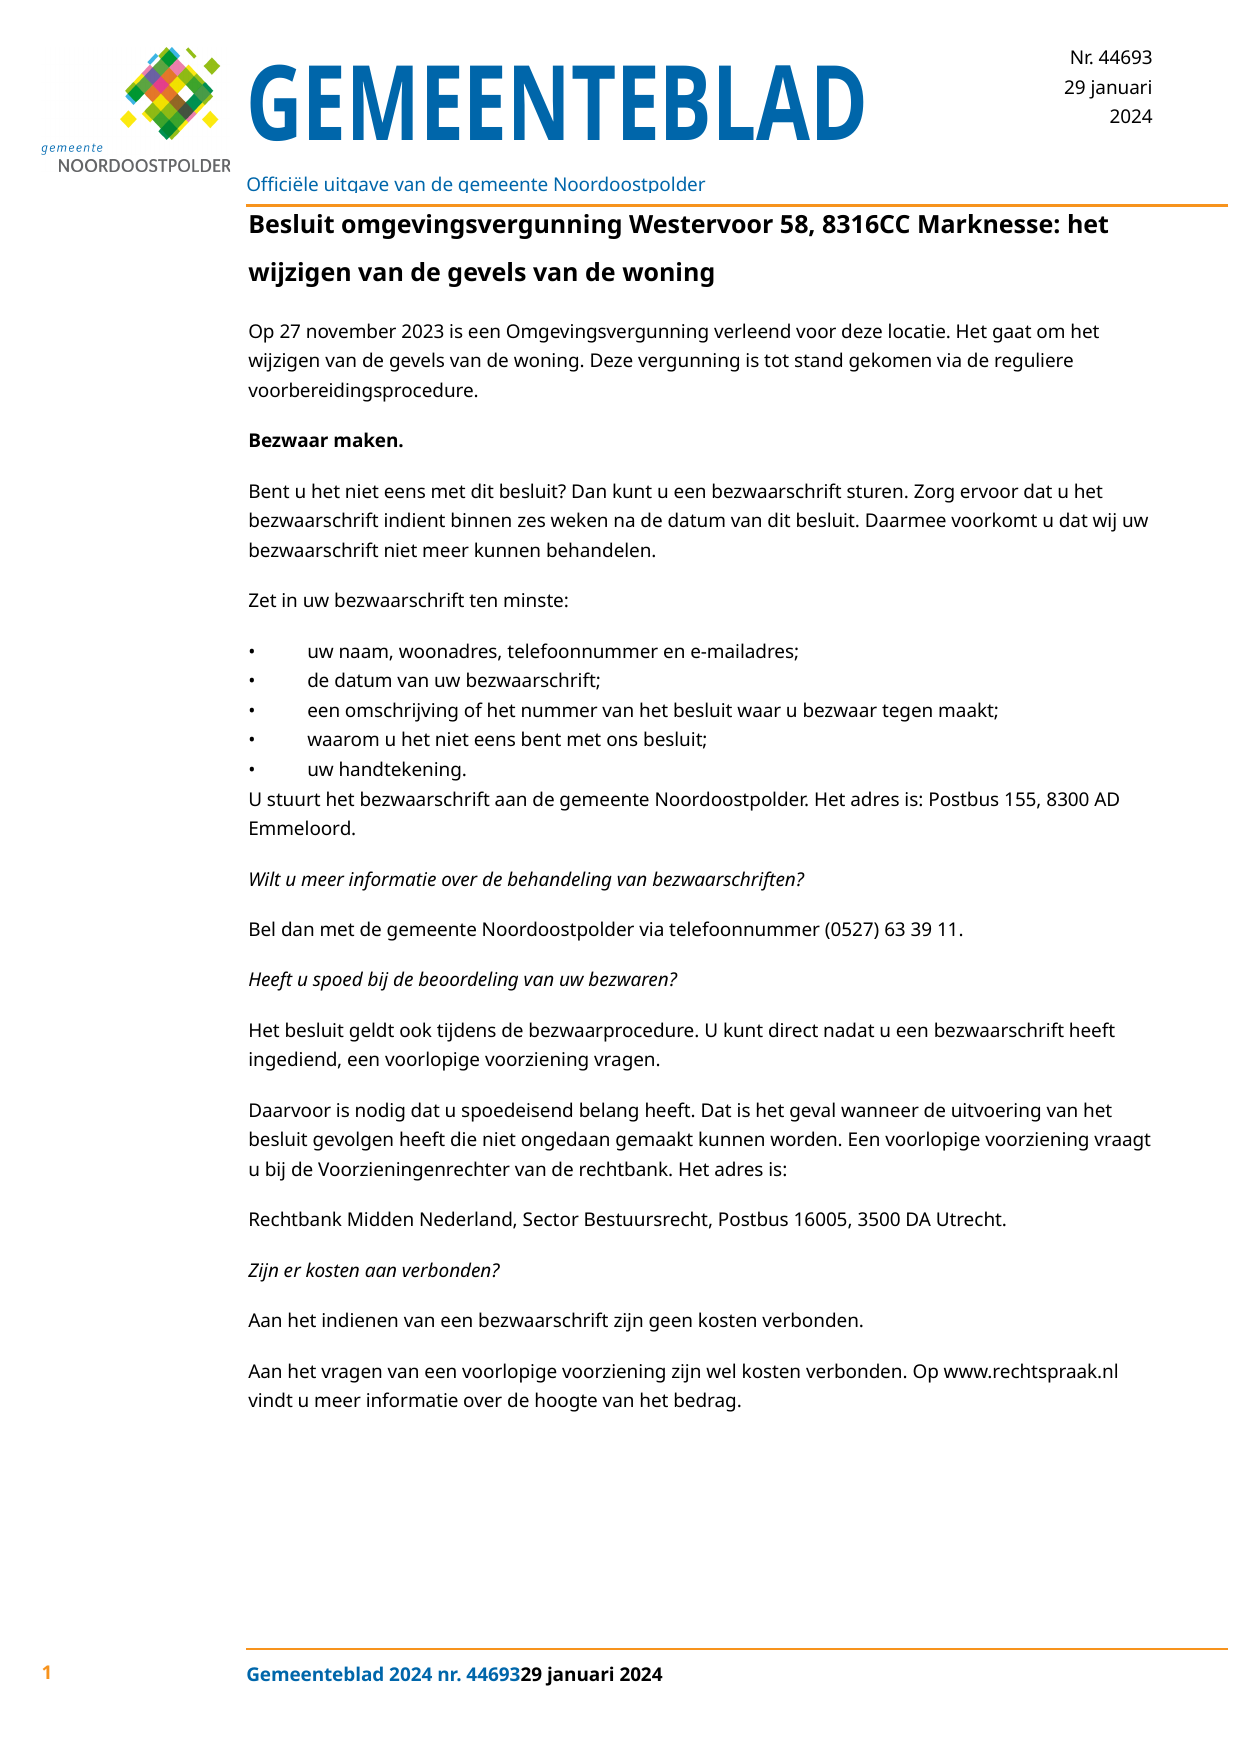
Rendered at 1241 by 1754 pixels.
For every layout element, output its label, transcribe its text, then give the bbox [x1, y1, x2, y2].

text Daarvoor is nodig dat u spoedeisend belang heeft. Dat is het geval wanneer de uitvoering van het besluit gevolgen heeft die niet ongedaan gemaakt kunnen worden. Een voorlopige voorziening vraagt u bij de Voorzieningenrechter van de rechtbank. Het adres is: [248, 1097, 1152, 1182]
picture [41, 47, 231, 172]
text Wilt u meer informatie over de behandeling van bezwaarschriften? [248, 866, 1152, 892]
text Zijn er kosten aan verbonden? [248, 1257, 1152, 1283]
text Aan het vragen van een voorlopige voorziening zijn wel kosten verbonden. Op www.rechtspraak.nl vindt u meer informatie over de hoogte van het bedrag. [248, 1358, 1152, 1413]
text Bel dan met de gemeente Noordoostpolder via telefoonnummer (0527) 63 39 11. [248, 916, 1152, 942]
text Rechtbank Midden Nederland, Sector Bestuursrecht, Postbus 16005, 3500 DA Utrecht. [248, 1207, 1152, 1232]
text Aan het indienen van een bezwaarschrift zijn geen kosten verbonden. [248, 1307, 1152, 1333]
text Besluit omgevingsvergunning Westervoor 58, 8316CC Marknesse: het wijzigen van de gevels van de woning [248, 207, 1152, 288]
list een omschrijving of het nummer van het besluit waar u bezwaar tegen maakt; [248, 697, 1152, 723]
text Zet in uw bezwaarschrift ten minste: [248, 587, 1152, 613]
list de datum van uw bezwaarschrift; [248, 667, 1152, 693]
text Het besluit geldt ook tijdens de bezwaarprocedure. U kunt direct nadat u een bezwaarschrift heeft ingediend, een voorlopige voorziening vragen. [248, 1017, 1152, 1072]
text Bent u het niet eens met dit besluit? Dan kunt u een bezwaarschrift sturen. Zorg ervoor dat u het bezwaarschrift indient binnen zes weken na de datum van dit besluit. Daarmee voorkomt u dat wij uw bezwaarschrift niet meer kunnen behandelen. [248, 478, 1152, 563]
list waarom u het niet eens bent met ons besluit; [248, 727, 1152, 752]
list uw naam, woonadres, telefoonnummer en e-mailadres; [248, 638, 1152, 664]
text Heeft u spoed bij de beoordeling van uw bezwaren? [248, 967, 1152, 992]
text Bezwaar maken. [248, 427, 1152, 453]
text Op 27 november 2023 is een Omgevingsvergunning verleend voor deze locatie. Het gaat om het wijzigen van de gevels van de woning. Deze vergunning is tot stand gekomen via de reguliere voorbereidingsprocedure. [248, 318, 1152, 403]
list uw handtekening. [248, 756, 1152, 782]
text U stuurt het bezwaarschrift aan de gemeente Noordoostpolder. Het adres is: Postbus 155, 8300 AD Emmeloord. [248, 786, 1152, 841]
